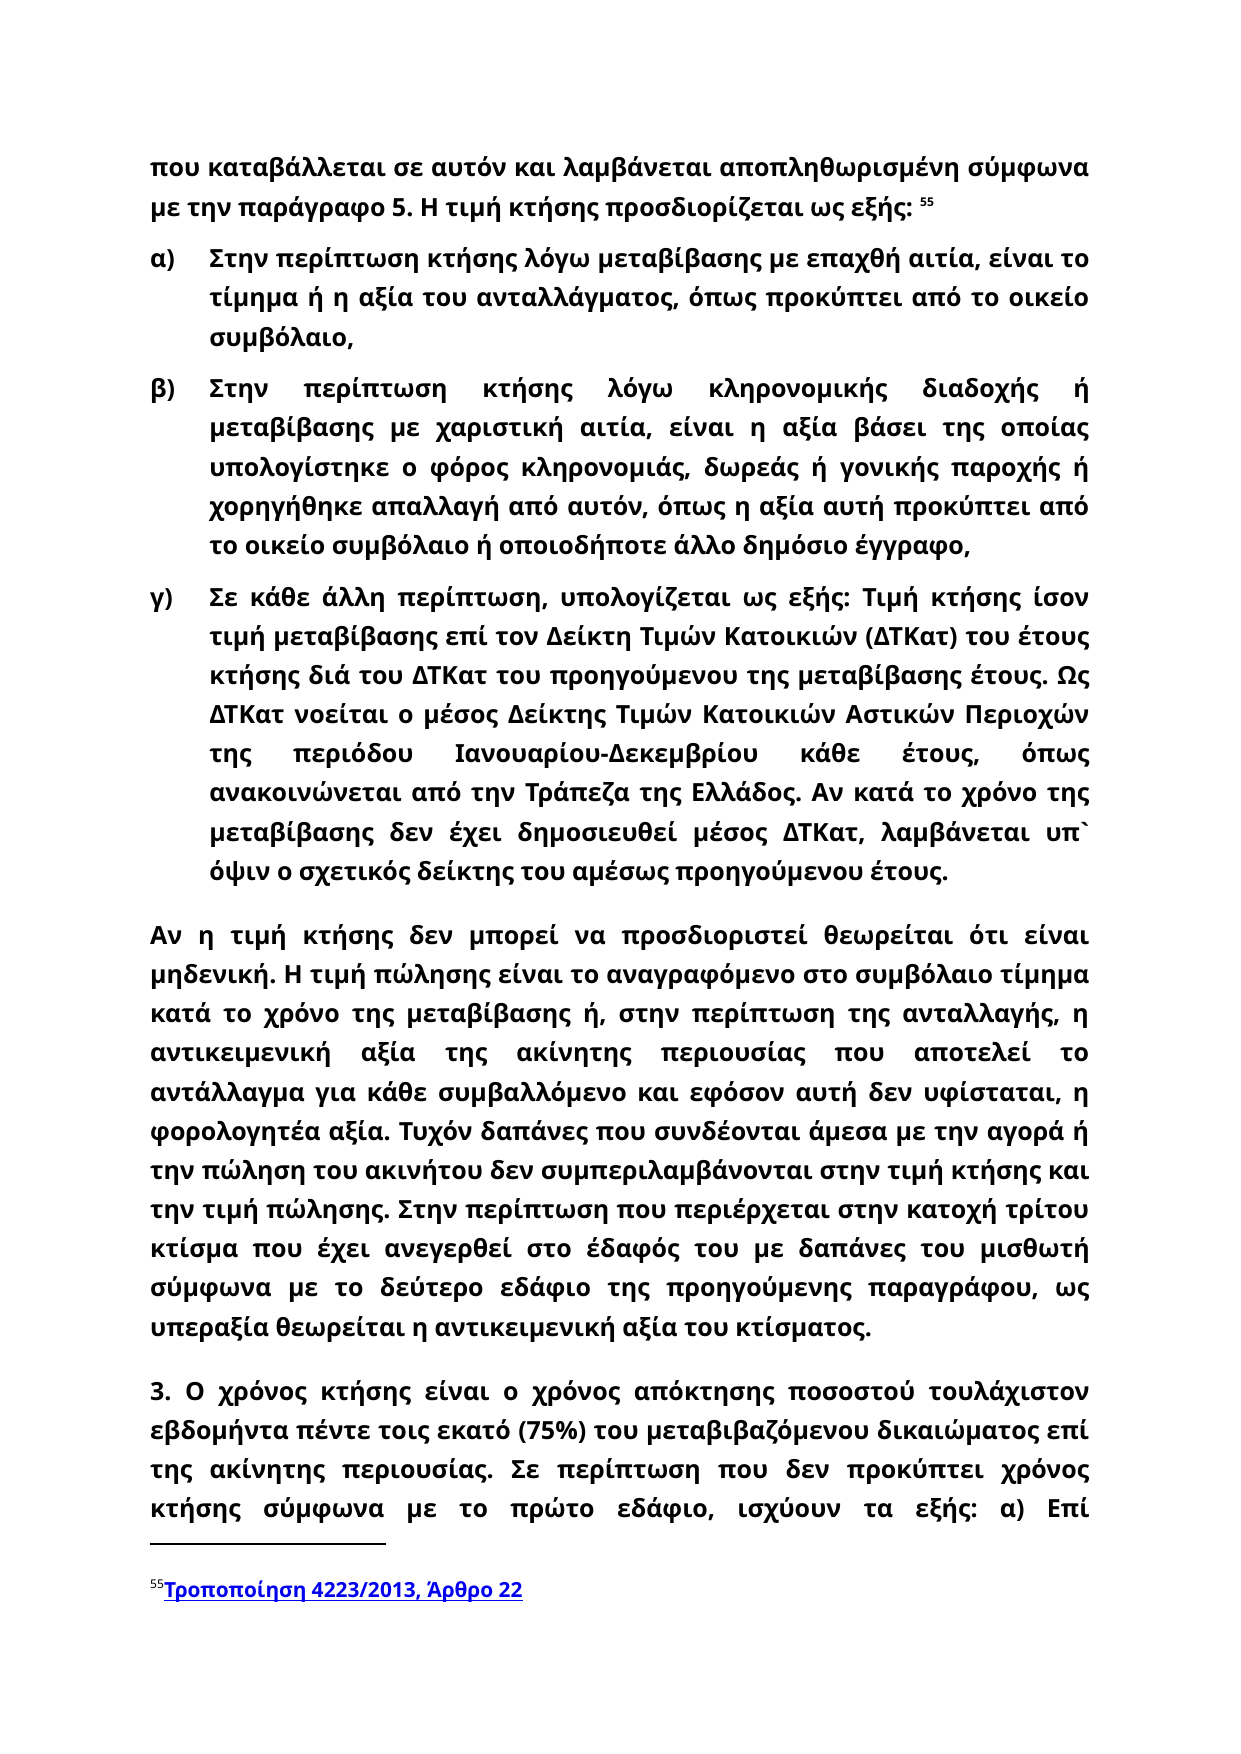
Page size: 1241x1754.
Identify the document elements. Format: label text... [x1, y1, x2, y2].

text Τροποποίηση 4223/2013, Άρθρο 22 [150, 1576, 1090, 1604]
text 3. Ο χρόνος κτήσης είναι ο χρόνος απόκτησης ποσοστού τουλάχιστον εβδομήντα πέντε τοις εκατό (75%) του μεταβιβαζόμενου δικαιώματος επί της ακίνητης περιουσίας. Σε περίπτωση που δεν προκύπτει χρόνος κτήσης σύμφωνα με το πρώτο εδάφιο, ισχύουν τα εξής: α) Επί [150, 1373, 1090, 1525]
list β) Στην περίπτωση κτήσης λόγω κληρονομικής διαδοχής ή μεταβίβασης με χαριστική αιτία, είναι η αξία βάσει της οποίας υπολογίστηκε ο φόρος κληρονομιάς, δωρεάς ή γονικής παροχής ή χορηγήθηκε απαλλαγή από αυτόν, όπως η αξία αυτή προκύπτει από το οικείο συμβόλαιο ή οποιοδήποτε άλλο δημόσιο έγγραφο, [150, 371, 1090, 562]
text Αν η τιμή κτήσης δεν μπορεί να προσδιοριστεί θεωρείται ότι είναι μηδενική. Η τιμή πώλησης είναι το αναγραφόμενο στο συμβόλαιο τίμημα κατά το χρόνο της μεταβίβασης ή, στην περίπτωση της ανταλλαγής, η αντικειμενική αξία της ακίνητης περιουσίας που αποτελεί το αντάλλαγμα για κάθε συμβαλλόμενο και εφόσον αυτή δεν υφίσταται, η φορολογητέα αξία. Τυχόν δαπάνες που συνδέονται άμεσα με την αγορά ή την πώληση του ακινήτου δεν συμπεριλαμβάνονται στην τιμή κτήσης και την τιμή πώλησης. Στην περίπτωση που περιέρχεται στην κατοχή τρίτου κτίσμα που έχει ανεγερθεί στο έδαφός του με δαπάνες του μισθωτή σύμφωνα με το δεύτερο εδάφιο της προηγούμενης παραγράφου, ως υπεραξία θεωρείται η αντικειμενική αξία του κτίσματος. [150, 917, 1090, 1343]
list γ) Σε κάθε άλλη περίπτωση, υπολογίζεται ως εξής: Τιμή κτήσης ίσον τιμή μεταβίβασης επί τον Δείκτη Τιμών Κατοικιών (ΔΤΚατ) του έτους κτήσης διά του ΔΤΚατ του προηγούμενου της μεταβίβασης έτους. Ως ΔΤΚατ νοείται ο μέσος Δείκτης Τιμών Κατοικιών Αστικών Περιοχών της περιόδου Ιανουαρίου-Δεκεμβρίου κάθε έτους, όπως ανακοινώνεται από την Τράπεζα της Ελλάδος. Αν κατά το χρόνο της μεταβίβασης δεν έχει δημοσιευθεί μέσος ΔΤΚατ, λαμβάνεται υπ` όψιν ο σχετικός δείκτης του αμέσως προηγούμενου έτους. [150, 579, 1090, 887]
text που καταβάλλεται σε αυτόν και λαμβάνεται αποπληθωρισμένη σύμφωνα με την παράγραφο 5. Η τιμή κτήσης προσδιορίζεται ως εξής: [150, 150, 1090, 223]
list α) Στην περίπτωση κτήσης λόγω μεταβίβασης με επαχθή αιτία, είναι το τίμημα ή η αξία του ανταλλάγματος, όπως προκύπτει από το οικείο συμβόλαιο, [150, 241, 1090, 353]
